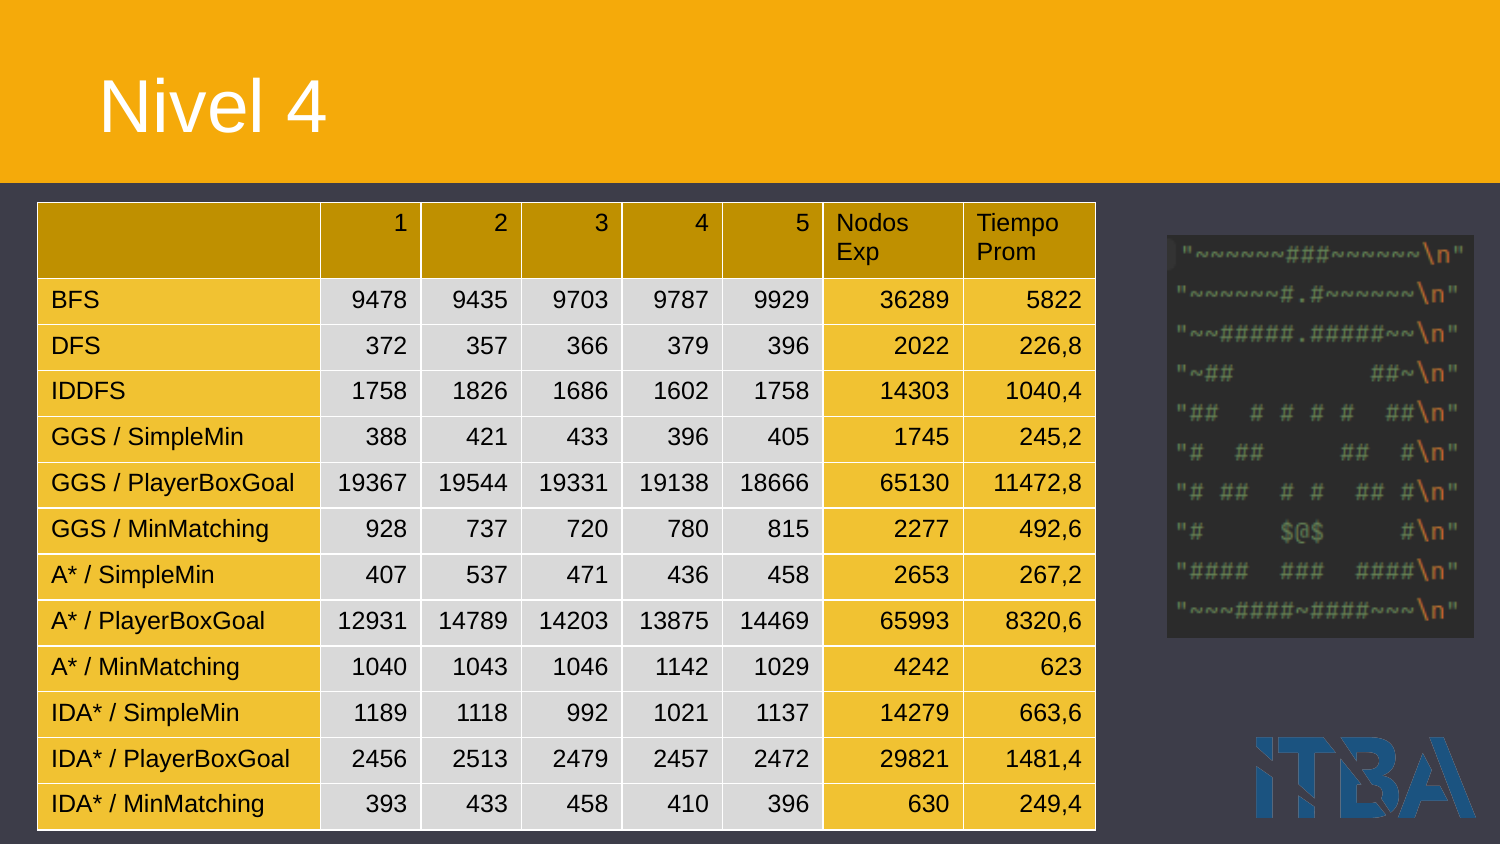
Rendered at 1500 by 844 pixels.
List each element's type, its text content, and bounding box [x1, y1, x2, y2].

table_cell BFS [38, 279, 320, 324]
table_cell 1826 [422, 371, 521, 416]
table_cell 245,2 [964, 417, 1095, 462]
table_cell 433 [422, 784, 521, 829]
table_cell 410 [623, 784, 722, 829]
table_cell 815 [723, 509, 822, 553]
table_header [38, 203, 320, 278]
table_cell 623 [964, 647, 1095, 691]
table_cell 471 [522, 555, 621, 599]
table_cell 14203 [522, 601, 621, 645]
table_cell 8320,6 [964, 601, 1095, 645]
table_cell 396 [623, 417, 722, 462]
table_cell GGS / PlayerBoxGoal [38, 463, 320, 507]
table_cell 492,6 [964, 509, 1095, 553]
table_cell 13875 [623, 601, 722, 645]
text_box Nivel 4 [85, 50, 1133, 153]
table_cell 14303 [824, 371, 963, 416]
table_cell 226,8 [964, 325, 1095, 370]
table_cell 1481,4 [964, 738, 1095, 783]
table_cell 249,4 [964, 784, 1095, 829]
text_box [0, 0, 1500, 183]
table_cell 720 [522, 509, 621, 553]
table_cell 2456 [321, 738, 420, 783]
table_cell 1029 [723, 647, 822, 691]
table_header Tiempo Prom [964, 203, 1095, 278]
table_cell 357 [422, 325, 521, 370]
table_header 3 [522, 203, 621, 278]
table_cell 9929 [723, 279, 822, 324]
table_cell 2472 [723, 738, 822, 783]
table_cell 1137 [723, 692, 822, 737]
table_cell 11472,8 [964, 463, 1095, 507]
table_cell A* / MinMatching [38, 647, 320, 691]
table_cell 14279 [824, 692, 963, 737]
table_cell 458 [723, 555, 822, 599]
table_cell 1118 [422, 692, 521, 737]
table_cell 992 [522, 692, 621, 737]
table_cell 14469 [723, 601, 822, 645]
table_cell 19331 [522, 463, 621, 507]
table_cell 928 [321, 509, 420, 553]
table_cell 1021 [623, 692, 722, 737]
table_header 4 [623, 203, 722, 278]
table_cell 1142 [623, 647, 722, 691]
table_cell 2513 [422, 738, 521, 783]
table_cell 780 [623, 509, 722, 553]
table_cell 36289 [824, 279, 963, 324]
table_cell 1040,4 [964, 371, 1095, 416]
table_cell 405 [723, 417, 822, 462]
table_cell 1040 [321, 647, 420, 691]
table_cell 1189 [321, 692, 420, 737]
table_cell 267,2 [964, 555, 1095, 599]
table_cell IDDFS [38, 371, 320, 416]
table_cell 737 [422, 509, 521, 553]
table_cell IDA* / PlayerBoxGoal [38, 738, 320, 783]
table_cell 4242 [824, 647, 963, 691]
table_cell 2479 [522, 738, 621, 783]
table_cell 1758 [321, 371, 420, 416]
table_cell 9703 [522, 279, 621, 324]
table_cell 379 [623, 325, 722, 370]
table_cell 433 [522, 417, 621, 462]
table_cell 14789 [422, 601, 521, 645]
table_cell DFS [38, 325, 320, 370]
table_cell 19138 [623, 463, 722, 507]
table_cell 537 [422, 555, 521, 599]
table_cell 19544 [422, 463, 521, 507]
table_cell 1745 [824, 417, 963, 462]
table_cell 1686 [522, 371, 621, 416]
table_cell A* / PlayerBoxGoal [38, 601, 320, 645]
table_cell 1043 [422, 647, 521, 691]
picture [1232, 706, 1500, 844]
table_cell 19367 [321, 463, 420, 507]
table_cell 1602 [623, 371, 722, 416]
table_cell 366 [522, 325, 621, 370]
table_cell 393 [321, 784, 420, 829]
table_cell IDA* / SimpleMin [38, 692, 320, 737]
table_cell 407 [321, 555, 420, 599]
table_cell 9478 [321, 279, 420, 324]
table_cell GGS / SimpleMin [38, 417, 320, 462]
table_cell 436 [623, 555, 722, 599]
picture [1167, 235, 1474, 638]
table_cell 663,6 [964, 692, 1095, 737]
table_header 2 [422, 203, 521, 278]
table_cell 2457 [623, 738, 722, 783]
table_cell 5822 [964, 279, 1095, 324]
table_cell 1046 [522, 647, 621, 691]
table_cell 2022 [824, 325, 963, 370]
table_header Nodos Exp [824, 203, 963, 278]
table_header 1 [321, 203, 420, 278]
table_cell 29821 [824, 738, 963, 783]
table_cell 388 [321, 417, 420, 462]
table_cell 65993 [824, 601, 963, 645]
table_cell 12931 [321, 601, 420, 645]
table_cell 18666 [723, 463, 822, 507]
table_cell 396 [723, 784, 822, 829]
table_cell 9787 [623, 279, 722, 324]
table_cell 2653 [824, 555, 963, 599]
table_cell 372 [321, 325, 420, 370]
table_cell 630 [824, 784, 963, 829]
table_cell 458 [522, 784, 621, 829]
table_cell IDA* / MinMatching [38, 784, 320, 829]
table_cell 421 [422, 417, 521, 462]
table_cell GGS / MinMatching [38, 509, 320, 553]
table_header 5 [723, 203, 822, 278]
table_cell 1758 [723, 371, 822, 416]
table_cell 9435 [422, 279, 521, 324]
table_cell 2277 [824, 509, 963, 553]
table_cell 396 [723, 325, 822, 370]
table_cell 65130 [824, 463, 963, 507]
table_cell A* / SimpleMin [38, 555, 320, 599]
